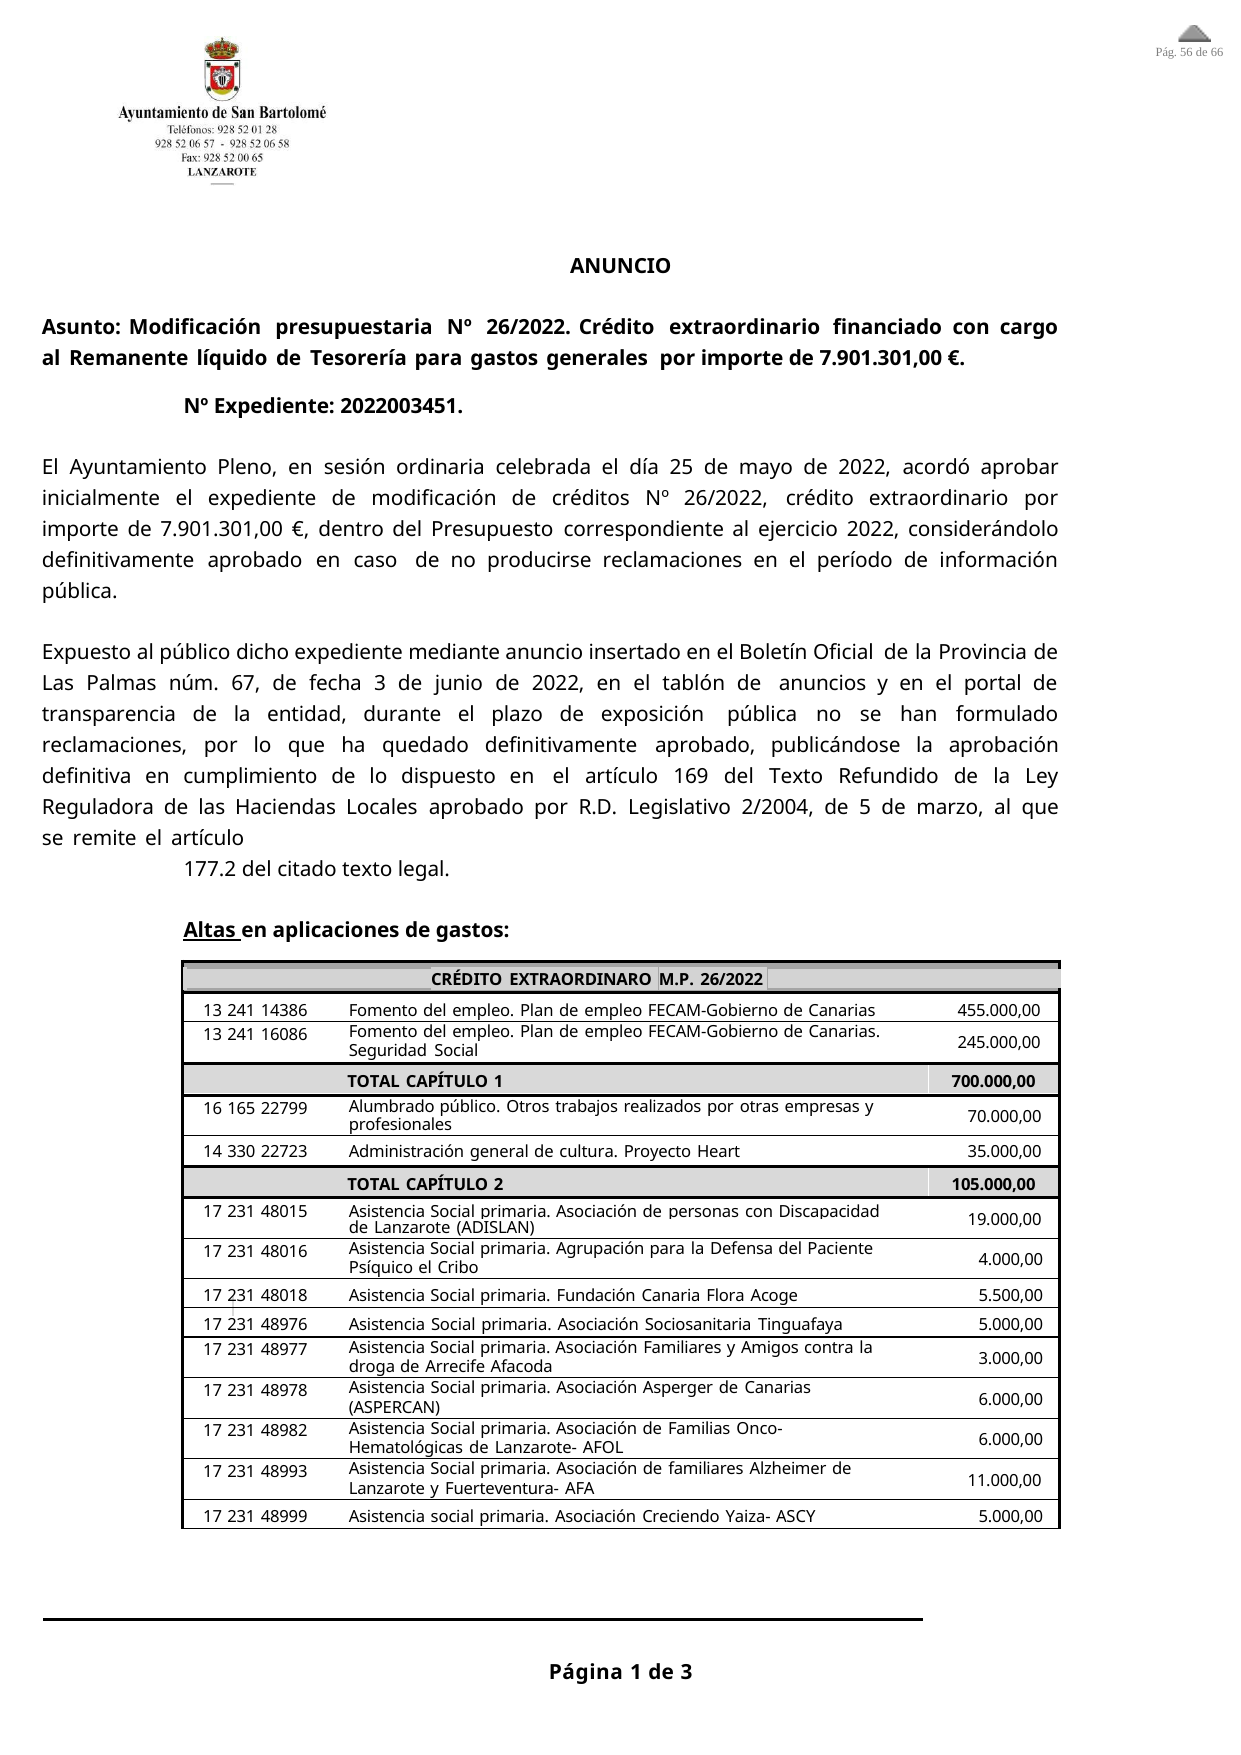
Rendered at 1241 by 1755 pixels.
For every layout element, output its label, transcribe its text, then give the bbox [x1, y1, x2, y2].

table_cell 19.000,00 [929, 1218, 1058, 1238]
table_cell [184, 1042, 334, 1062]
table_cell Asistencia Social primaria. Asociación Sociosanitaria Tinguafaya [334, 1308, 928, 1336]
text 177.2 del citado texto legal. [183, 854, 1236, 882]
table_cell TOTAL CAPÍTULO 1 [184, 1065, 928, 1093]
table_cell (ASPERCAN) [334, 1398, 928, 1417]
table_cell [184, 1259, 334, 1278]
table_cell 11.000,00 [929, 1479, 1058, 1499]
table_cell 16 165 22799 [184, 1097, 334, 1115]
table_cell Asistencia Social primaria. Asociación Asperger de Canarias [334, 1378, 928, 1398]
text Página 1 de 3 [42, 1657, 1199, 1686]
text ANUNCIO [42, 251, 1199, 279]
table_cell Hematológicas de Lanzarote- AFOL [334, 1439, 928, 1458]
table_cell 70.000,00 [929, 1115, 1058, 1135]
table_cell 17 231 48018 [184, 1279, 334, 1307]
table_cell 5.000,00 [929, 1500, 1058, 1528]
table_cell droga de Arrecife Afacoda [334, 1358, 928, 1377]
table_cell Asistencia Social primaria. Agrupación para la Defensa del Paciente [334, 1239, 928, 1259]
table_cell de Lanzarote (ADISLAN) [334, 1218, 928, 1238]
table_cell [929, 1419, 1058, 1438]
table_header CRÉDITO EXTRAORDINARO M.P. 26/2022 [184, 963, 1058, 991]
table_cell 17 231 48993 [184, 1459, 334, 1479]
table_cell Asistencia Social primaria. Asociación de Familias Onco- [334, 1419, 928, 1438]
text Nº Expediente: 2022003451. [183, 391, 1236, 419]
table_cell [929, 1459, 1058, 1479]
table_cell [184, 1218, 334, 1238]
table_cell 4.000,00 [929, 1259, 1058, 1278]
table_cell Administración general de cultura. Proyecto Heart [334, 1136, 928, 1165]
table_cell [929, 1239, 1058, 1259]
table_cell 17 231 48016 [184, 1239, 334, 1259]
table_cell 6.000,00 [929, 1439, 1058, 1458]
table_cell Psíquico el Cribo [334, 1259, 928, 1278]
table_cell profesionales [334, 1115, 928, 1135]
table_cell [184, 1358, 334, 1377]
table_cell 17 231 48999 [184, 1500, 334, 1528]
table_cell Asistencia social primaria. Asociación Creciendo Yaiza- ASCY [334, 1500, 928, 1528]
text Asunto: Modificación presupuestaria Nº 26/2022. Crédito extraordinario financiado con cargo al Remanente líquido de Tesorería para gastos generales por importe de 7.901.301,00 €. [42, 312, 1059, 372]
table_cell 17 231 48977 [184, 1338, 334, 1357]
table_cell 17 231 48982 [184, 1419, 334, 1438]
table_cell 35.000,00 [929, 1136, 1058, 1165]
table_cell 13 241 16086 [184, 1022, 334, 1042]
table_cell 700.000,00 [929, 1065, 1058, 1093]
table_cell 13 241 14386 [184, 994, 334, 1021]
table_cell Asistencia Social primaria. Asociación Familiares y Amigos contra la [334, 1338, 928, 1357]
table_cell [184, 1115, 334, 1135]
table_cell 245.000,00 [929, 1042, 1058, 1062]
table_cell [929, 1199, 1058, 1218]
table_cell Asistencia Social primaria. Fundación Canaria Flora Acoge [334, 1279, 928, 1307]
table_cell [929, 1378, 1058, 1398]
table_cell 5.000,00 [929, 1308, 1058, 1336]
table_cell 455.000,00 [929, 994, 1058, 1021]
table_cell Seguridad Social [334, 1042, 928, 1062]
text El Ayuntamiento Pleno, en sesión ordinaria celebrada el día 25 de mayo de 2022, acordó aprobar inicialmente el expediente de modificación de créditos Nº 26/2022, crédito extraordinario por importe de 7.901.301,00 €, dentro del Presupuesto correspondiente al ejercicio 2022, considerándolo definitivamente aprobado en caso de no producirse reclamaciones en el período de información pública. [42, 452, 1059, 604]
table_cell 3.000,00 [929, 1358, 1058, 1377]
table_cell 105.000,00 [929, 1168, 1058, 1196]
text Altas en aplicaciones de gastos: [183, 915, 1236, 944]
text Expuesto al público dicho expediente mediante anuncio insertado en el Boletín Oficial de la Provincia de Las Palmas núm. 67, de fecha 3 de junio de 2022, en el tablón de anuncios y en el portal de transparencia de la entidad, durante el plazo de exposición pública no se han formulado reclamaciones, por lo que ha quedado definitivamente aprobado, publicándose la aprobación definitiva en cumplimiento de lo dispuesto en el artículo 169 del Texto Refundido de la Ley Reguladora de las Haciendas Locales aprobado por R.D. Legislativo 2/2004, de 5 de marzo, al que se remite el artículo [42, 637, 1059, 851]
table_cell Asistencia Social primaria. Asociación de personas con Discapacidad [334, 1199, 928, 1218]
table_cell [184, 1479, 334, 1499]
table_cell [184, 1398, 334, 1417]
table_cell [184, 1439, 334, 1458]
table_cell [929, 1338, 1058, 1357]
table_cell Fomento del empleo. Plan de empleo FECAM-Gobierno de Canarias. [334, 1022, 928, 1042]
table_cell 17 231 48015 [184, 1199, 334, 1218]
table_cell 17 231 48976 [184, 1308, 334, 1336]
table_cell 5.500,00 [929, 1279, 1058, 1307]
picture [1177, 25, 1211, 42]
table_cell Asistencia Social primaria. Asociación de familiares Alzheimer de [334, 1459, 928, 1479]
table_cell Lanzarote y Fuerteventura- AFA [334, 1479, 928, 1499]
table_cell TOTAL CAPÍTULO 2 [184, 1168, 928, 1196]
table_cell 17 231 48978 [184, 1378, 334, 1398]
table_cell 6.000,00 [929, 1398, 1058, 1417]
table_cell 14 330 22723 [184, 1136, 334, 1165]
table_cell Fomento del empleo. Plan de empleo FECAM-Gobierno de Canarias [334, 994, 928, 1021]
picture [116, 36, 329, 186]
table_cell Alumbrado público. Otros trabajos realizados por otras empresas y [334, 1097, 928, 1115]
table_cell [929, 1022, 1058, 1042]
table_cell [929, 1097, 1058, 1115]
